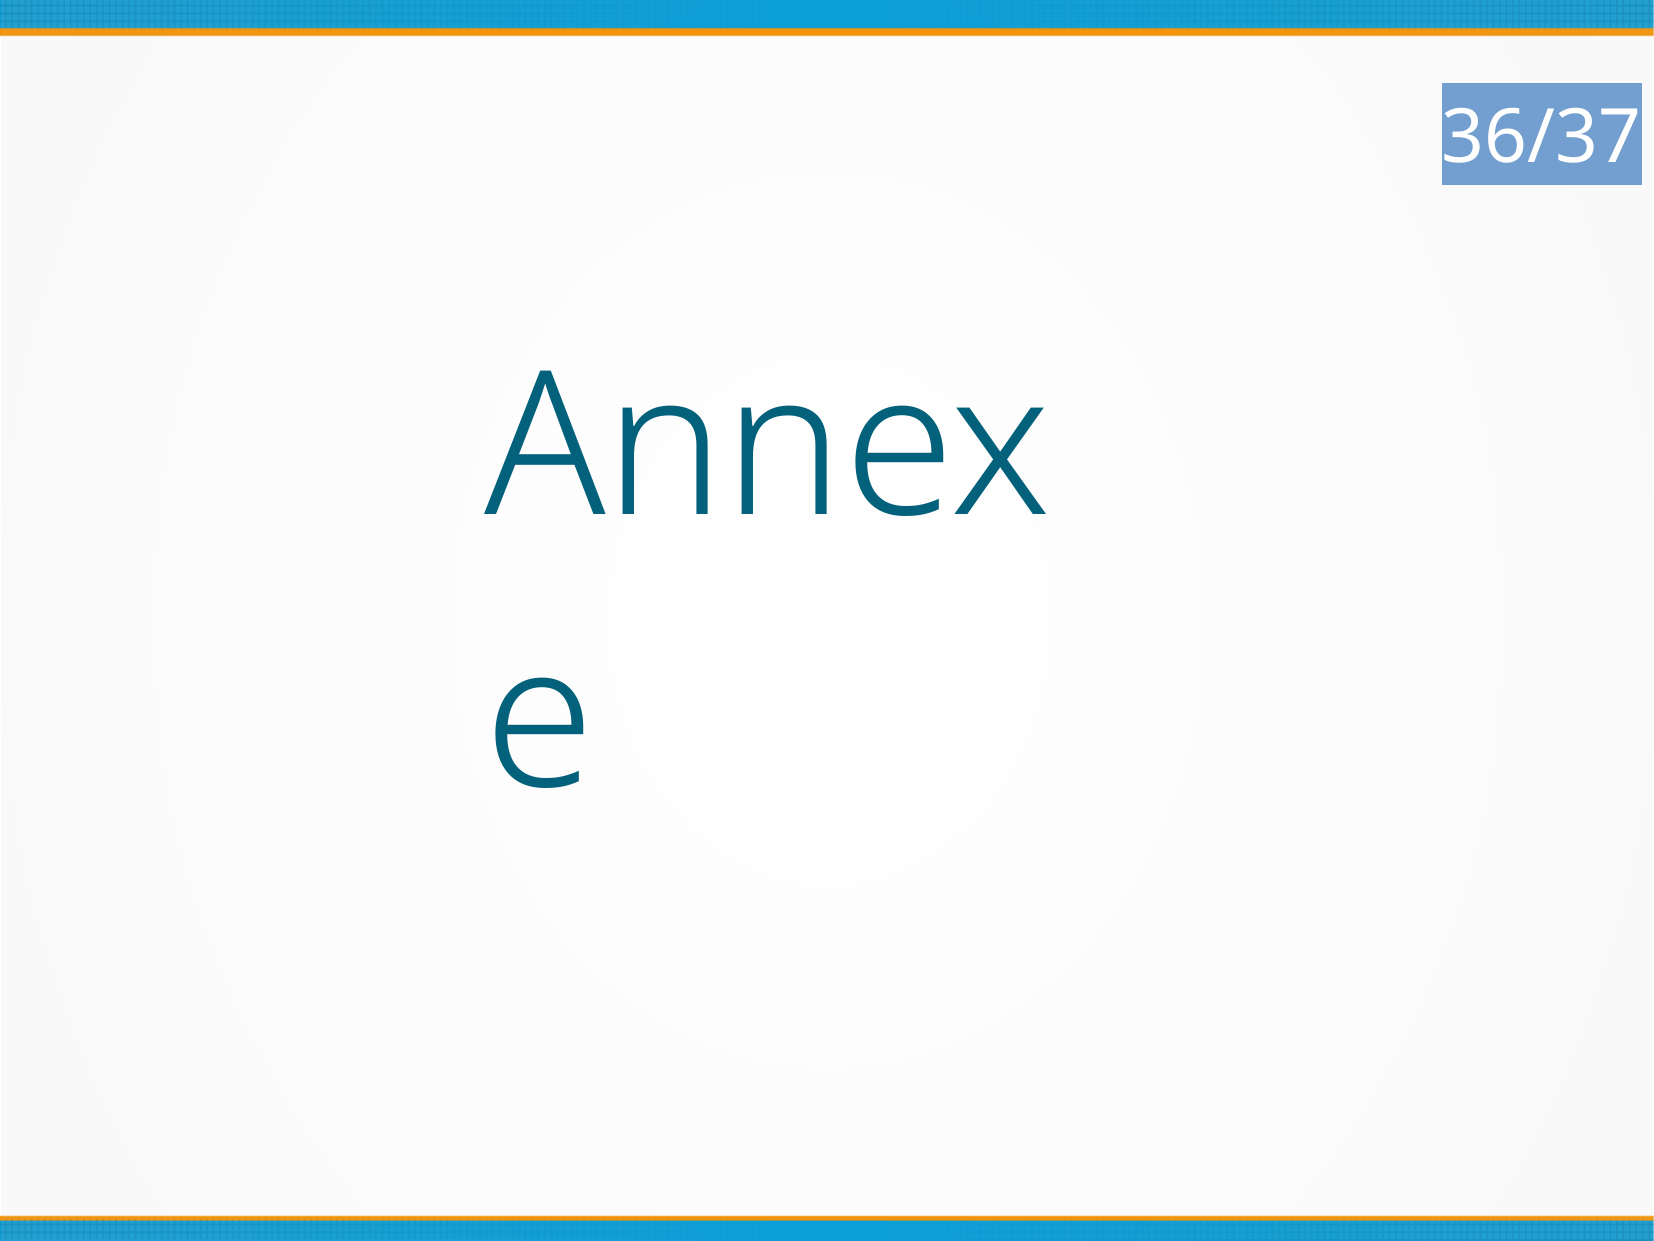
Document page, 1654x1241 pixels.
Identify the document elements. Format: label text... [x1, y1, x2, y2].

title Annexe [484, 295, 1099, 851]
picture [0, 0, 1654, 1241]
